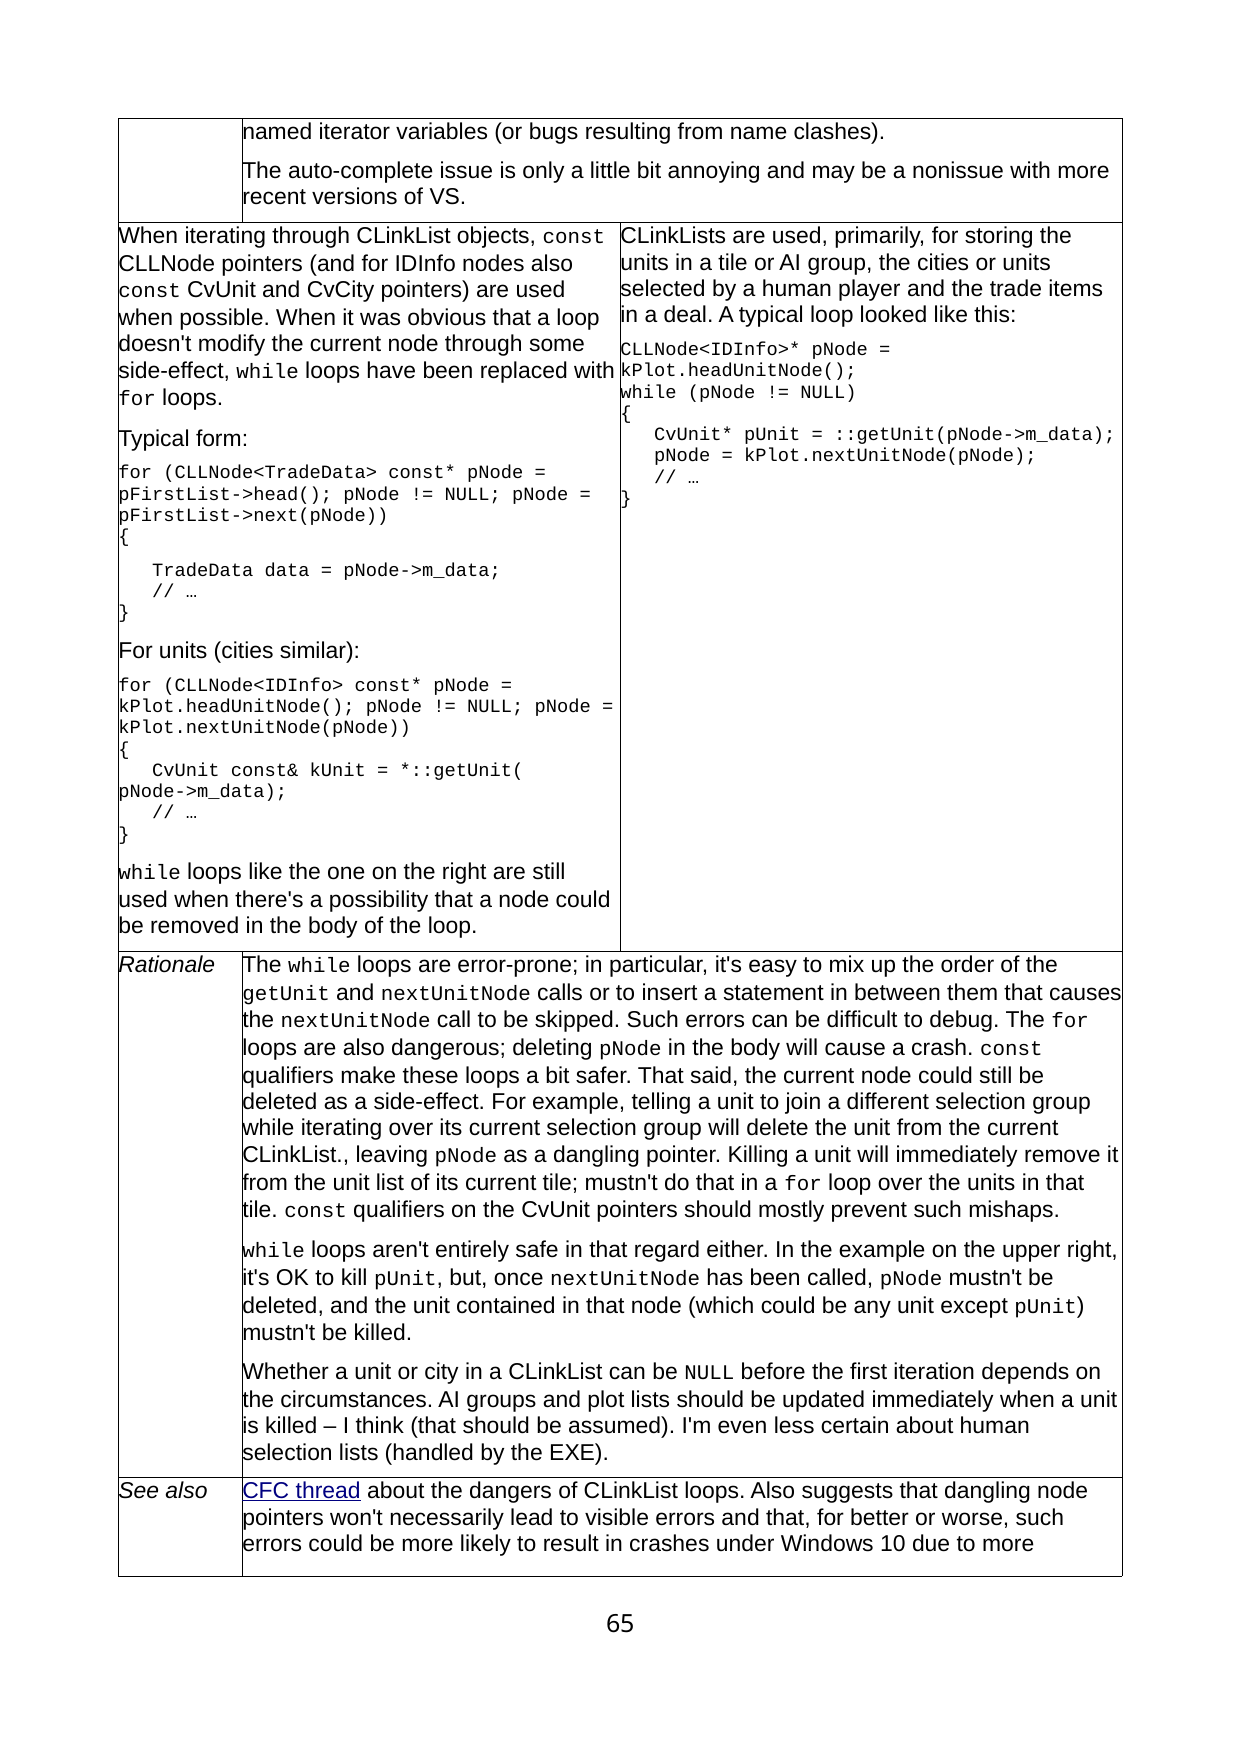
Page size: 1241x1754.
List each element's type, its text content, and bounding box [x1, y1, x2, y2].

table_cell CLinkLists are used, primarily, for storing the units in a tile or AI group, the cities or units selected by a human player and the trade items in a deal. A typical loop looked like this: CLLNode<IDInfo>* pNode = kPlot.headUnitNode(); while (pNode != NULL) { CvUnit* pUnit = ::getUnit(pNode->m_data); pNode = kPlot.nextUnitNode(pNode); // … } [621, 223, 1122, 951]
table_cell named iterator variables (or bugs resulting from name clashes). The auto-complete issue is only a little bit annoying and may be a nonissue with more recent versions of VS. [243, 119, 1122, 222]
table_cell The while loops are error-prone; in particular, it's easy to mix up the order of the getUnit and nextUnitNode calls or to insert a statement in between them that causes the nextUnitNode call to be skipped. Such errors can be difficult to debug. The for loops are also dangerous; deleting pNode in the body will cause a crash. const qualifiers make these loops a bit safer. That said, the current node could still be deleted as a side-effect. For example, telling a unit to join a different selection group while iterating over its current selection group will delete the unit from the current CLinkList., leaving pNode as a dangling pointer. Killing a unit will immediately remove it from the unit list of its current tile; mustn't do that in a for loop over the units in that tile. const qualifiers on the CvUnit pointers should mostly prevent such mishaps. while loops aren't entirely safe in that regard either. In the example on the upper right, it's OK to kill pUnit, but, once nextUnitNode has been called, pNode mustn't be deleted, and the unit contained in that node (which could be any unit except pUnit) mustn't be killed. Whether a unit or city in a CLinkList can be NULL before the first iteration depends on the circumstances. AI groups and plot lists should be updated immediately when a unit is killed – I think (that should be assumed). I'm even less certain about human selection lists (handled by the EXE). [243, 952, 1122, 1477]
table_cell [119, 119, 242, 222]
table_cell When iterating through CLinkList objects, const CLLNode pointers (and for IDInfo nodes also const CvUnit and CvCity pointers) are used when possible. When it was obvious that a loop doesn't modify the current node through some side-effect, while loops have been replaced with for loops. Typical form: for (CLLNode<TradeData> const* pNode = pFirstList->head(); pNode != NULL; pNode = pFirstList->next(pNode)) { TradeData data = pNode->m_data; // … } For units (cities similar): for (CLLNode<IDInfo> const* pNode = kPlot.headUnitNode(); pNode != NULL; pNode = kPlot.nextUnitNode(pNode)) { CvUnit const& kUnit = *::getUnit( pNode->m_data); // … } while loops like the one on the right are still used when there's a possibility that a node could be removed in the body of the loop. [119, 223, 620, 951]
table_cell CFC thread about the dangers of CLinkList loops. Also suggests that dangling node pointers won't necessarily lead to visible errors and that, for better or worse, such errors could be more likely to result in crashes under Windows 10 due to more [243, 1478, 1122, 1576]
table_cell Rationale [119, 952, 242, 1477]
table_cell See also [119, 1478, 242, 1576]
